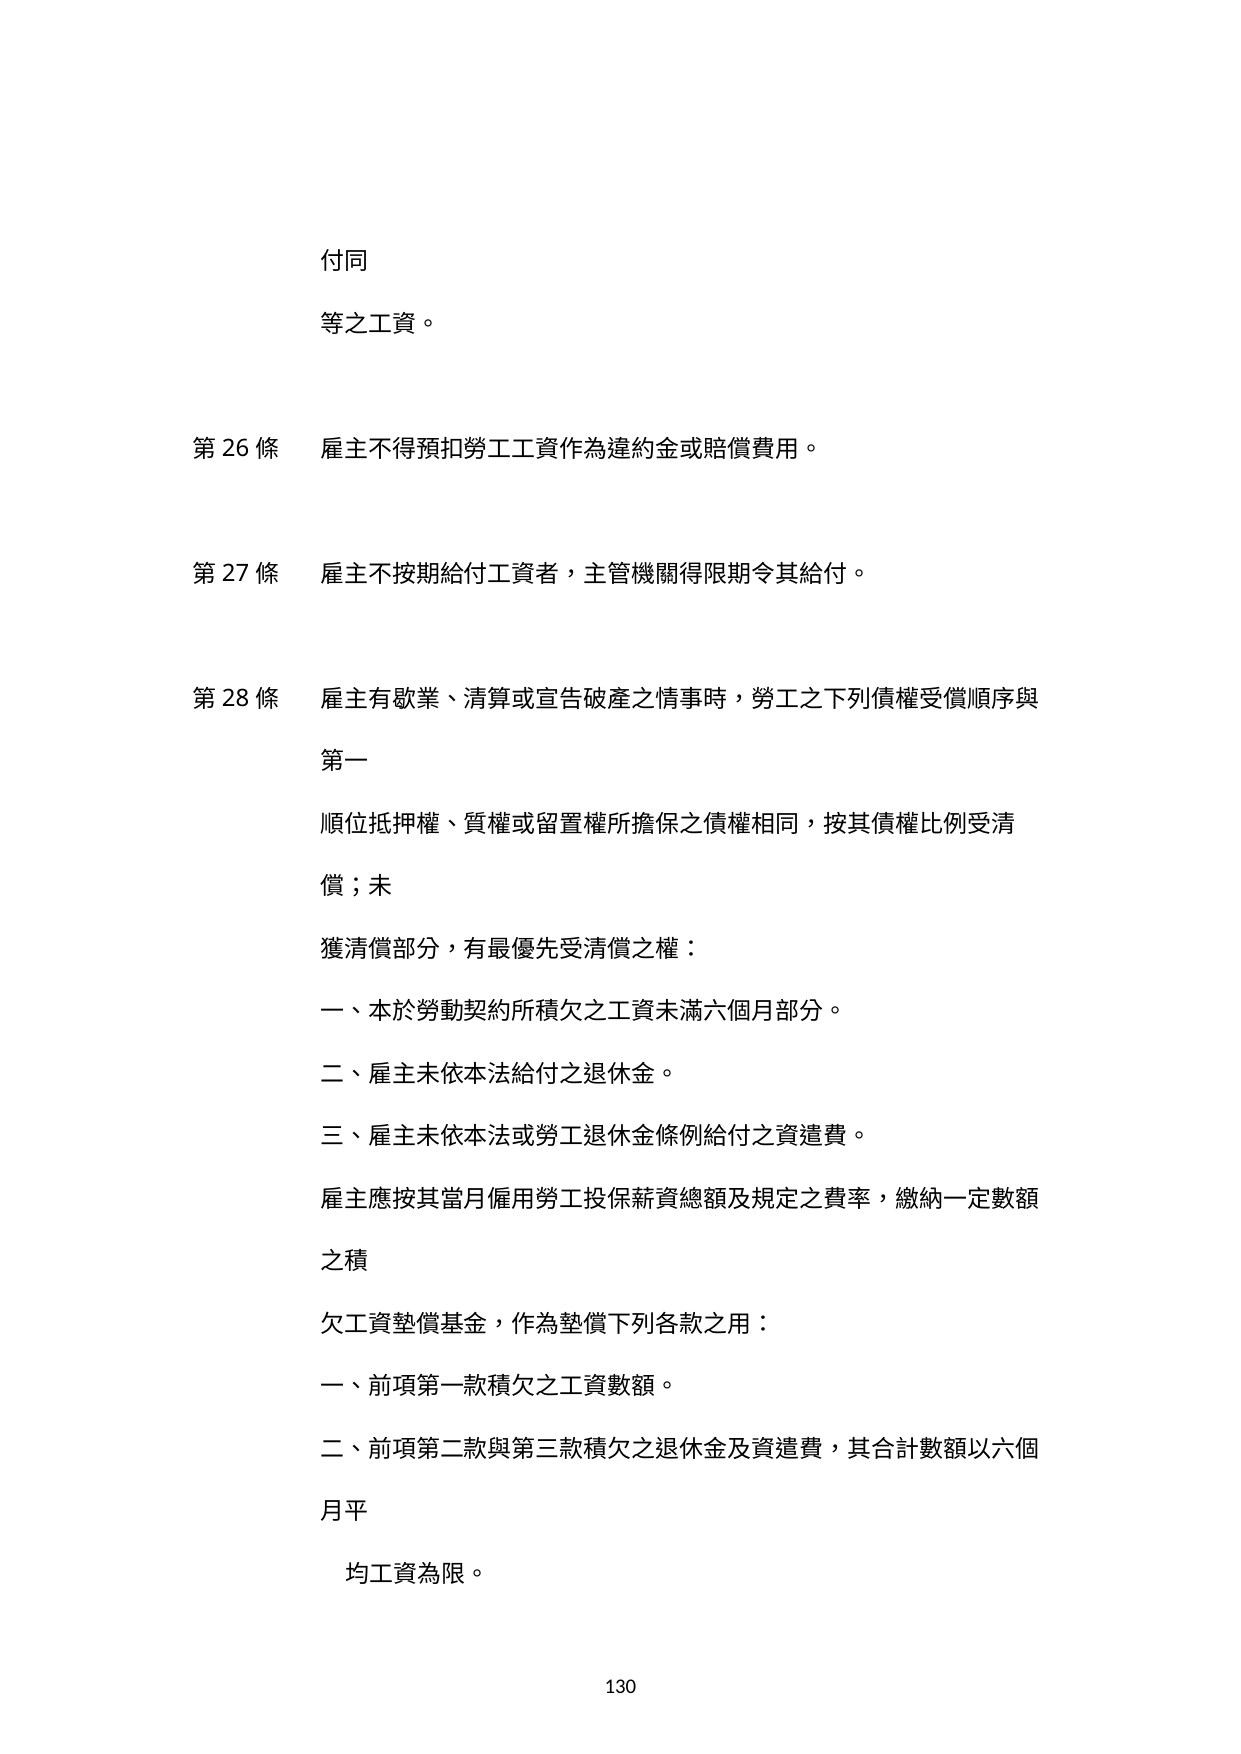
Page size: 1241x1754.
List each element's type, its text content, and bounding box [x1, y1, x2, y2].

table_cell 付同 等之工資。 [315, 155, 1053, 347]
table_cell [302, 155, 315, 347]
table_cell [302, 347, 315, 472]
table_cell 第 28 條 [188, 597, 302, 1597]
table_cell [302, 472, 315, 597]
table_cell 雇主不得預扣勞工工資作為違約金或賠償費用。 [315, 347, 1053, 472]
table_cell 第 27 條 [188, 472, 302, 597]
table_cell [188, 155, 302, 347]
table_cell 雇主有歇業、清算或宣告破產之情事時，勞工之下列債權受償順序與第一 順位抵押權、質權或留置權所擔保之債權相同，按其債權比例受清償；未 獲清償部分，有最優先受清償之權： 一、本於勞動契約所積欠之工資未滿六個月部分。 二、雇主未依本法給付之退休金。 三、雇主未依本法或勞工退休金條例給付之資遣費。 雇主應按其當月僱用勞工投保薪資總額及規定之費率，繳納一定數額之積 欠工資墊償基金，作為墊償下列各款之用： 一、前項第一款積欠之工資數額。 二、前項第二款與第三款積欠之退休金及資遣費，其合計數額以六個月平 均工資為限。 [315, 597, 1053, 1597]
table_cell 雇主不按期給付工資者，主管機關得限期令其給付。 [315, 472, 1053, 597]
table_cell [302, 597, 315, 1597]
table_cell 第 26 條 [188, 347, 302, 472]
